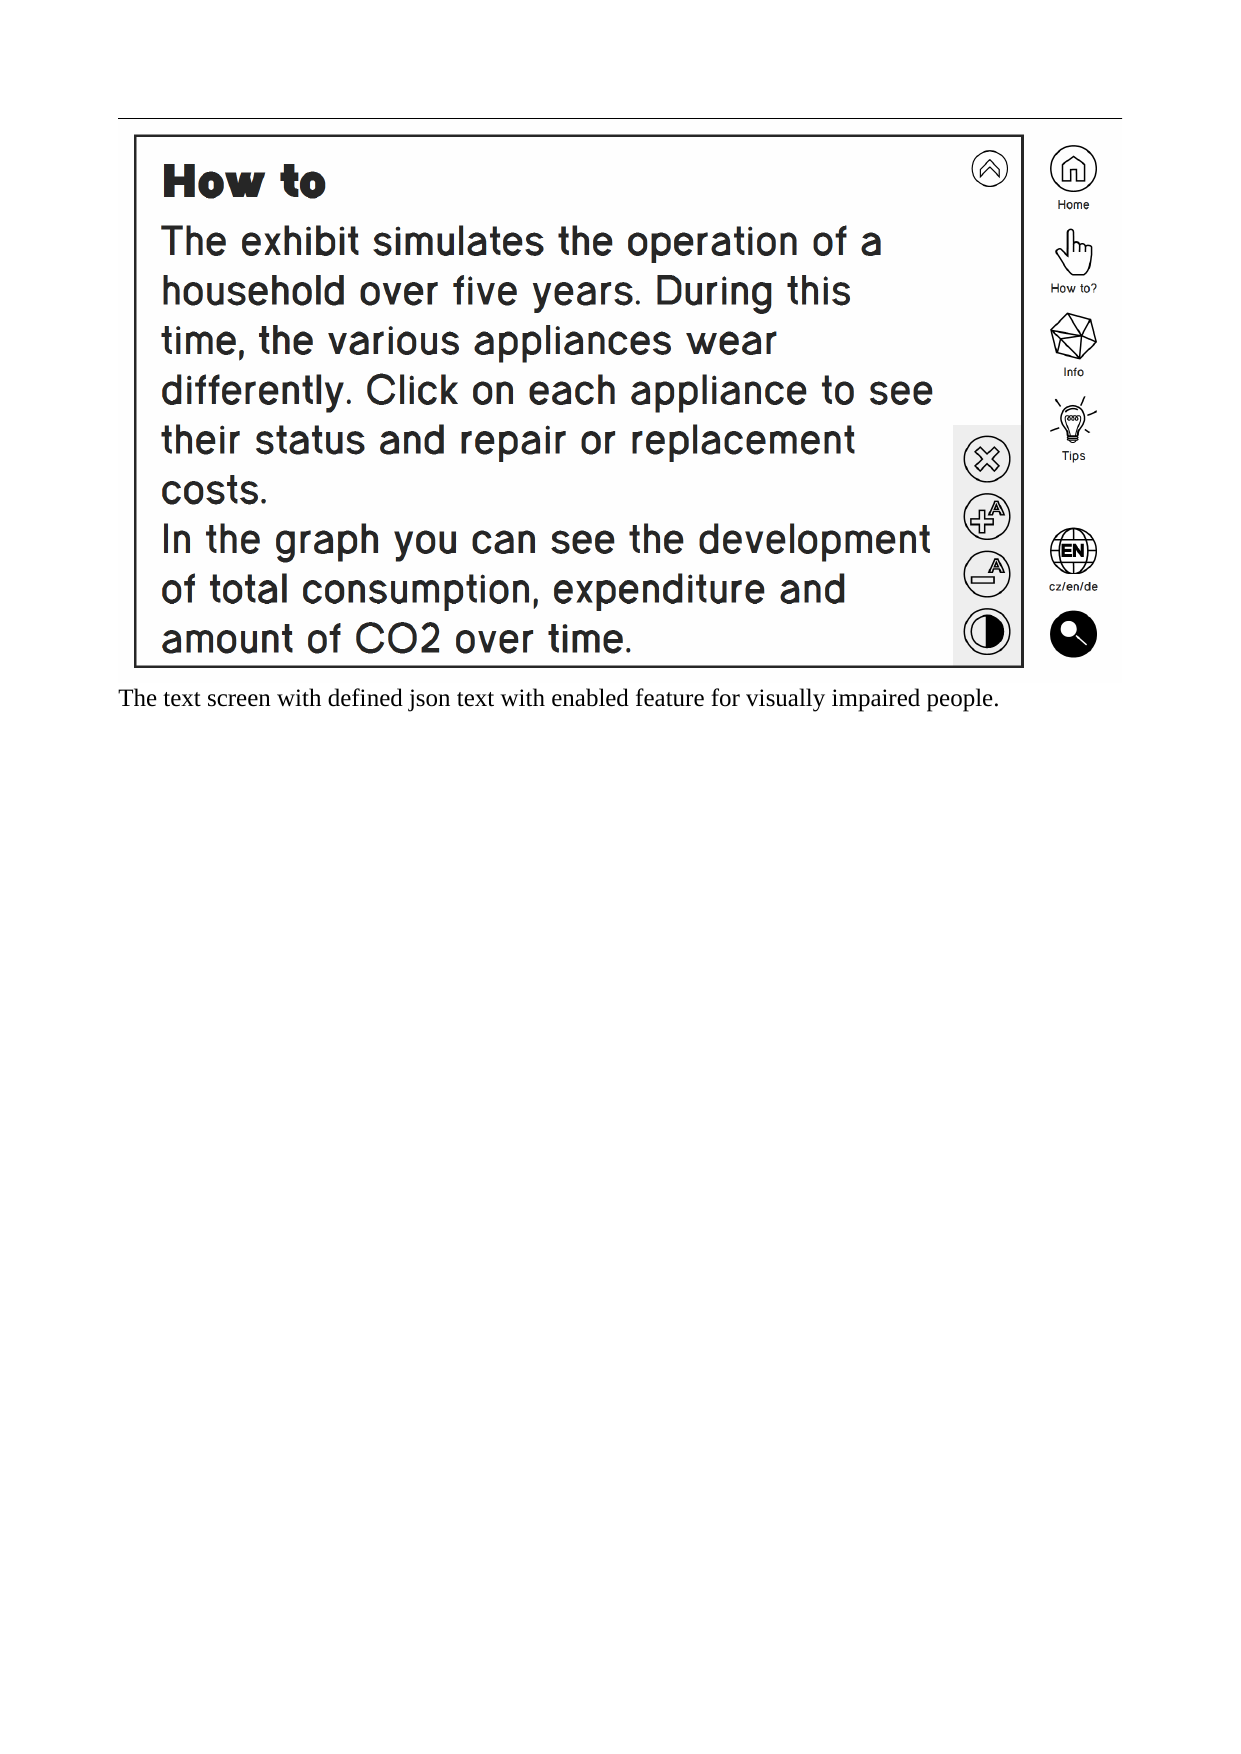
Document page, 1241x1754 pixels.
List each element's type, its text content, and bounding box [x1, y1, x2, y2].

picture [118, 118, 1123, 683]
text The text screen with defined json text with enabled feature for visually impaired people. [118, 683, 1122, 712]
